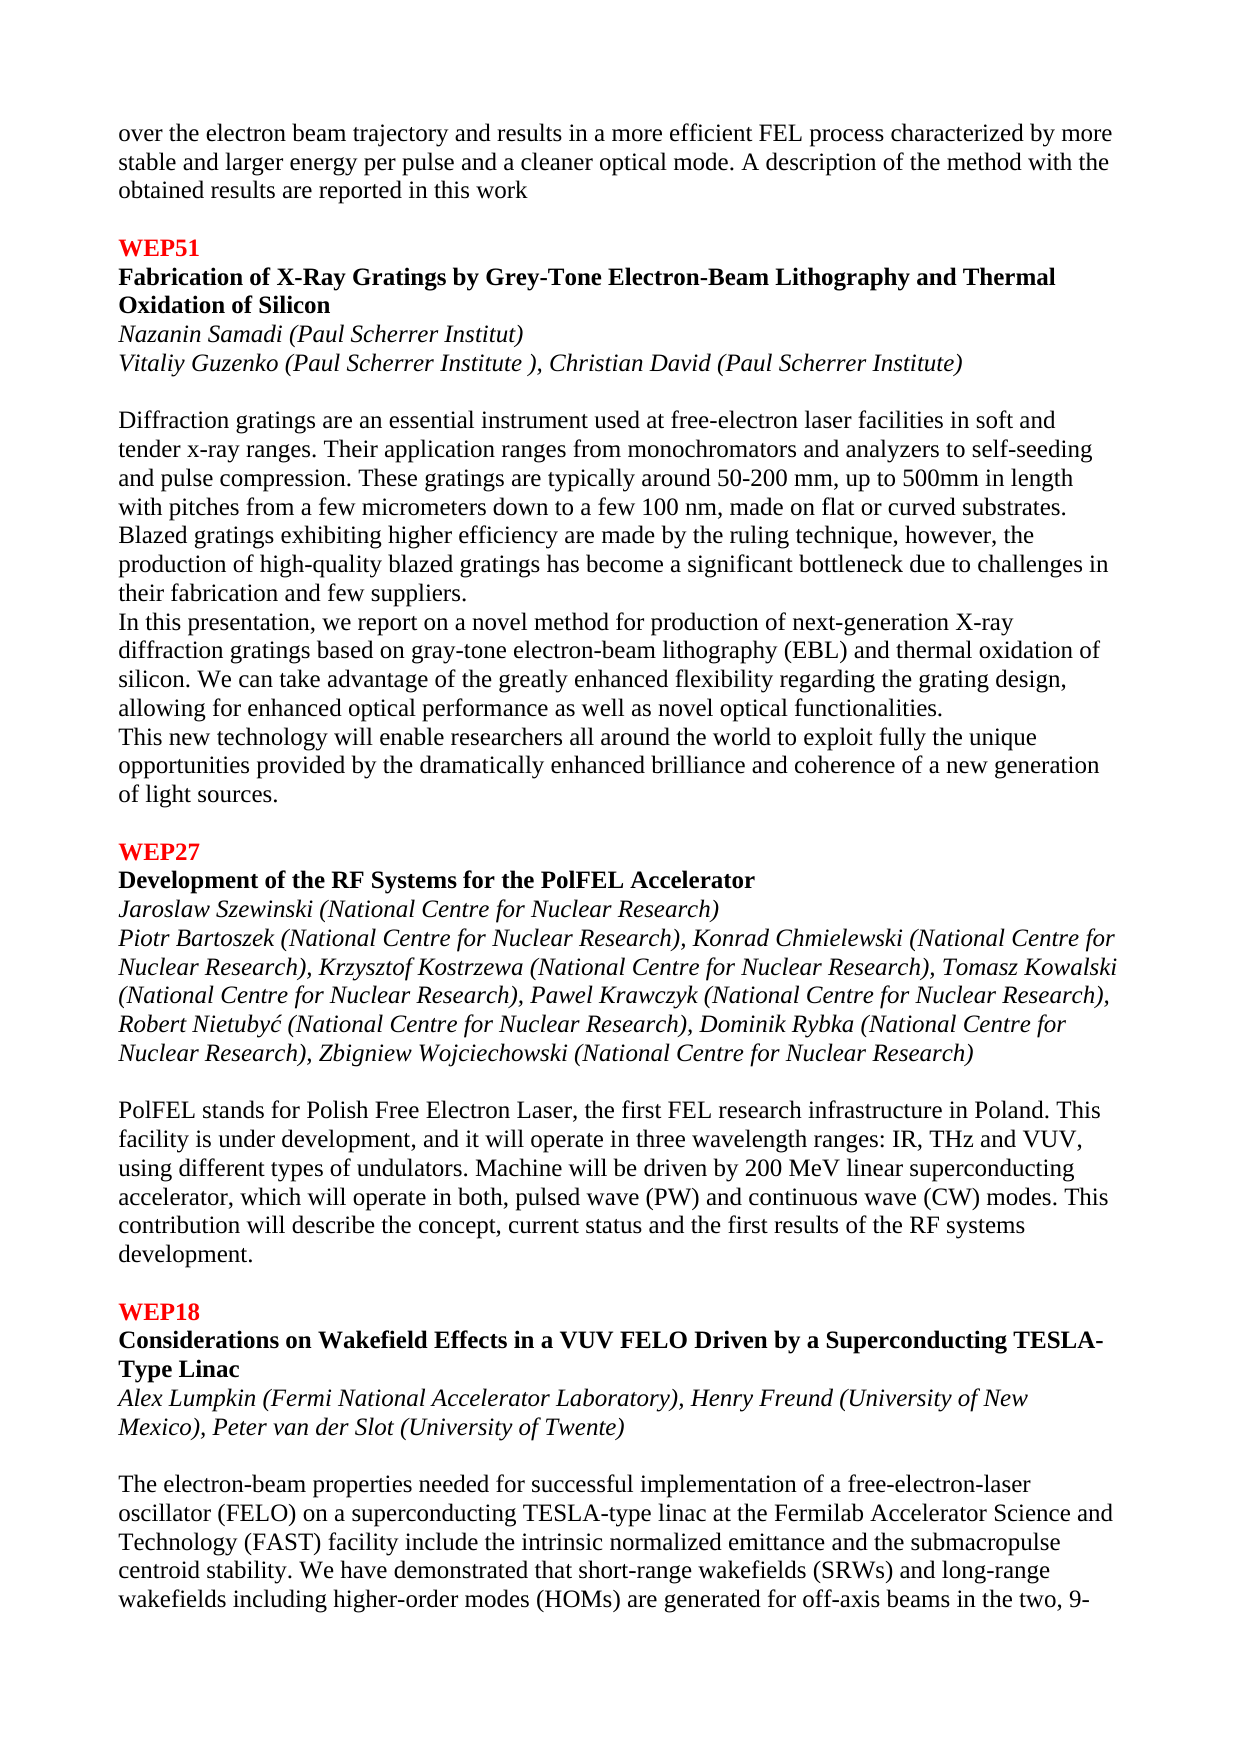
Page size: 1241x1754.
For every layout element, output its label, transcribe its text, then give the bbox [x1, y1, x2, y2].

text Diffraction gratings are an essential instrument used at free-electron laser facilities in soft and tender x-ray ranges. Their application ranges from monochromators and analyzers to self-seeding and pulse compression. These gratings are typically around 50-200 mm, up to 500mm in length with pitches from a few micrometers down to a few 100 nm, made on flat or curved substrates. Blazed gratings exhibiting higher efficiency are made by the ruling technique, however, the production of high-quality blazed gratings has become a significant bottleneck due to challenges in their fabrication and few suppliers. [118, 406, 1122, 607]
subtitle Alex Lumpkin (Fermi National Accelerator Laboratory), Henry Freund (University of New Mexico), Peter van der Slot (University of Twente) [118, 1383, 1122, 1441]
text This new technology will enable researchers all around the world to exploit fully the unique opportunities provided by the dramatically enhanced brilliance and coherence of a new generation of light sources. [118, 722, 1122, 808]
subtitle WEP18 [118, 1297, 1122, 1326]
subtitle Development of the RF Systems for the PolFEL Accelerator [118, 866, 1122, 894]
text The electron-beam properties needed for successful implementation of a free-electron-laser oscillator (FELO) on a superconducting TESLA-type linac at the Fermilab Accelerator Science and Technology (FAST) facility include the intrinsic normalized emittance and the submacropulse centroid stability. We have demonstrated that short-range wakefields (SRWs) and long-range wakefields including higher-order modes (HOMs) are generated for off-axis beams in the two, 9- [118, 1469, 1122, 1613]
text PolFEL stands for Polish Free Electron Laser, the first FEL research infrastructure in Poland. This facility is under development, and it will operate in three wavelength ranges: IR, THz and VUV, using different types of undulators. Machine will be driven by 200 MeV linear superconducting accelerator, which will operate in both, pulsed wave (PW) and continuous wave (CW) modes. This contribution will describe the concept, current status and the first results of the RF systems development. [118, 1096, 1122, 1268]
subtitle Nazanin Samadi (Paul Scherrer Institut) [118, 319, 1122, 348]
subtitle Fabrication of X-Ray Gratings by Grey-Tone Electron-Beam Lithography and Thermal Oxidation of Silicon [118, 262, 1122, 319]
subtitle Jaroslaw Szewinski (National Centre for Nuclear Research) [118, 894, 1122, 923]
text over the electron beam trajectory and results in a more efficient FEL process characterized by more stable and larger energy per pulse and a cleaner optical mode. A description of the method with the obtained results are reported in this work [118, 118, 1122, 204]
subtitle Considerations on Wakefield Effects in a VUV FELO Driven by a Superconducting TESLA-Type Linac [118, 1326, 1122, 1383]
text In this presentation, we report on a novel method for production of next-generation X-ray diffraction gratings based on gray-tone electron-beam lithography (EBL) and thermal oxidation of silicon. We can take advantage of the greatly enhanced flexibility regarding the grating design, allowing for enhanced optical performance as well as novel optical functionalities. [118, 607, 1122, 722]
subtitle Piotr Bartoszek (National Centre for Nuclear Research), Konrad Chmielewski (National Centre for Nuclear Research), Krzysztof Kostrzewa (National Centre for Nuclear Research), Tomasz Kowalski (National Centre for Nuclear Research), Pawel Krawczyk (National Centre for Nuclear Research), Robert Nietubyć (National Centre for Nuclear Research), Dominik Rybka (National Centre for Nuclear Research), Zbigniew Wojciechowski (National Centre for Nuclear Research) [118, 923, 1122, 1067]
subtitle WEP27 [118, 837, 1122, 866]
subtitle Vitaliy Guzenko (Paul Scherrer Institute ), Christian David (Paul Scherrer Institute) [118, 348, 1122, 377]
subtitle WEP51 [118, 233, 1122, 262]
